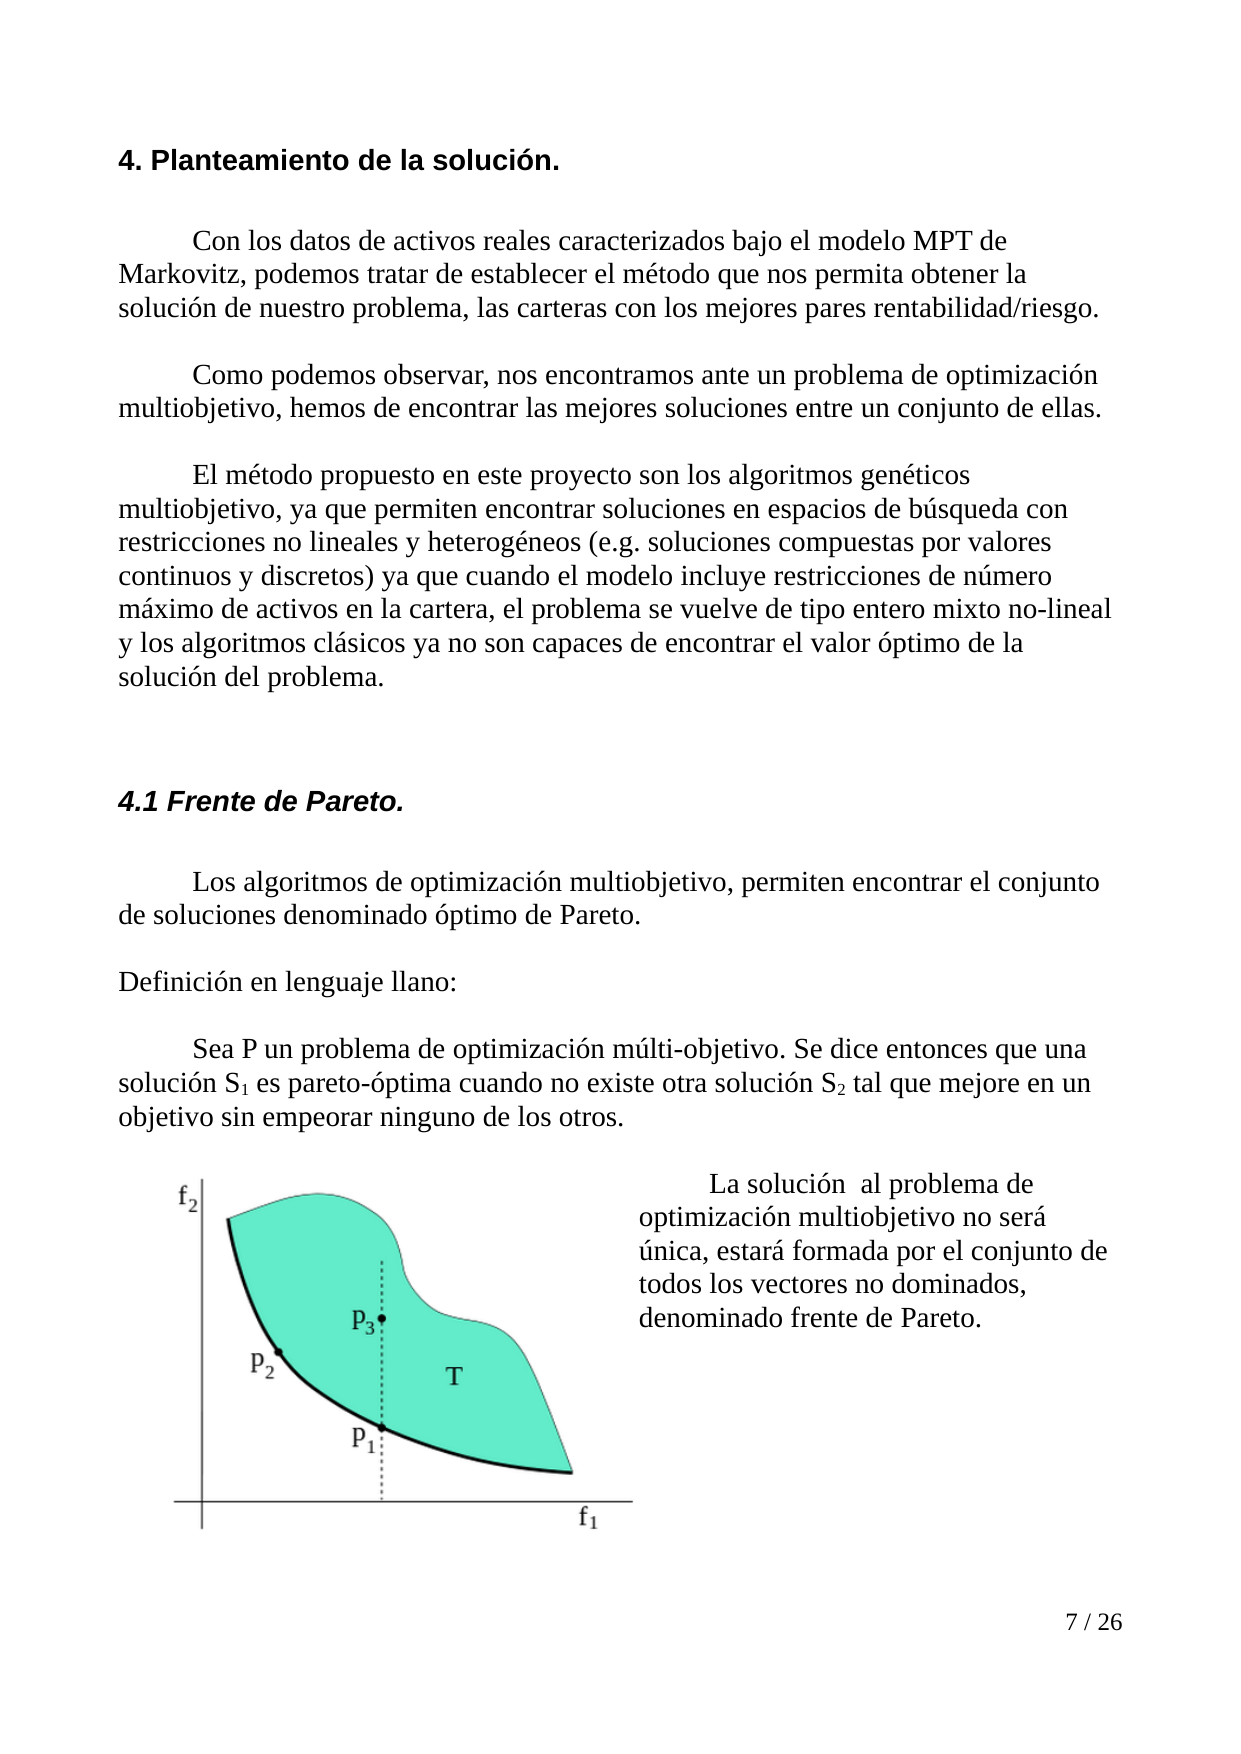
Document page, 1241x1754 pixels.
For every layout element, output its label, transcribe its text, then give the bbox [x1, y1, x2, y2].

text El método propuesto en este proyecto son los algoritmos genéticos multiobjetivo, ya que permiten encontrar soluciones en espacios de búsqueda con restricciones no lineales y heterogéneos (e.g. soluciones compuestas por valores continuos y discretos) ya que cuando el modelo incluye restricciones de número máximo de activos en la cartera, el problema se vuelve de tipo entero mixto no-lineal y los algoritmos clásicos ya no son capaces de encontrar el valor óptimo de la solución del problema. [118, 457, 1122, 692]
text Los algoritmos de optimización multiobjetivo, permiten encontrar el conjunto de soluciones denominado óptimo de Pareto. [118, 864, 1122, 931]
subtitle 4.1 Frente de Pareto. [118, 784, 1122, 818]
text Definición en lenguaje llano: [118, 964, 1122, 998]
text La solución al problema de optimización multiobjetivo no será única, estará formada por el conjunto de todos los vectores no dominados, denominado frente de Pareto. [639, 1166, 1122, 1333]
text Con los datos de activos reales caracterizados bajo el modelo MPT de Markovitz, podemos tratar de establecer el método que nos permita obtener la solución de nuestro problema, las carteras con los mejores pares rentabilidad/riesgo. [118, 223, 1122, 323]
text Como podemos observar, nos encontramos ante un problema de optimización multiobjetivo, hemos de encontrar las mejores soluciones entre un conjunto de ellas. [118, 357, 1122, 424]
subtitle 4. Planteamiento de la solución. [118, 143, 1122, 177]
text Sea P un problema de optimización múlti-objetivo. Se dice entonces que una solución S1 es pareto-óptima cuando no existe otra solución S2 tal que mejore en un objetivo sin empeorar ninguno de los otros. [118, 1032, 1122, 1132]
